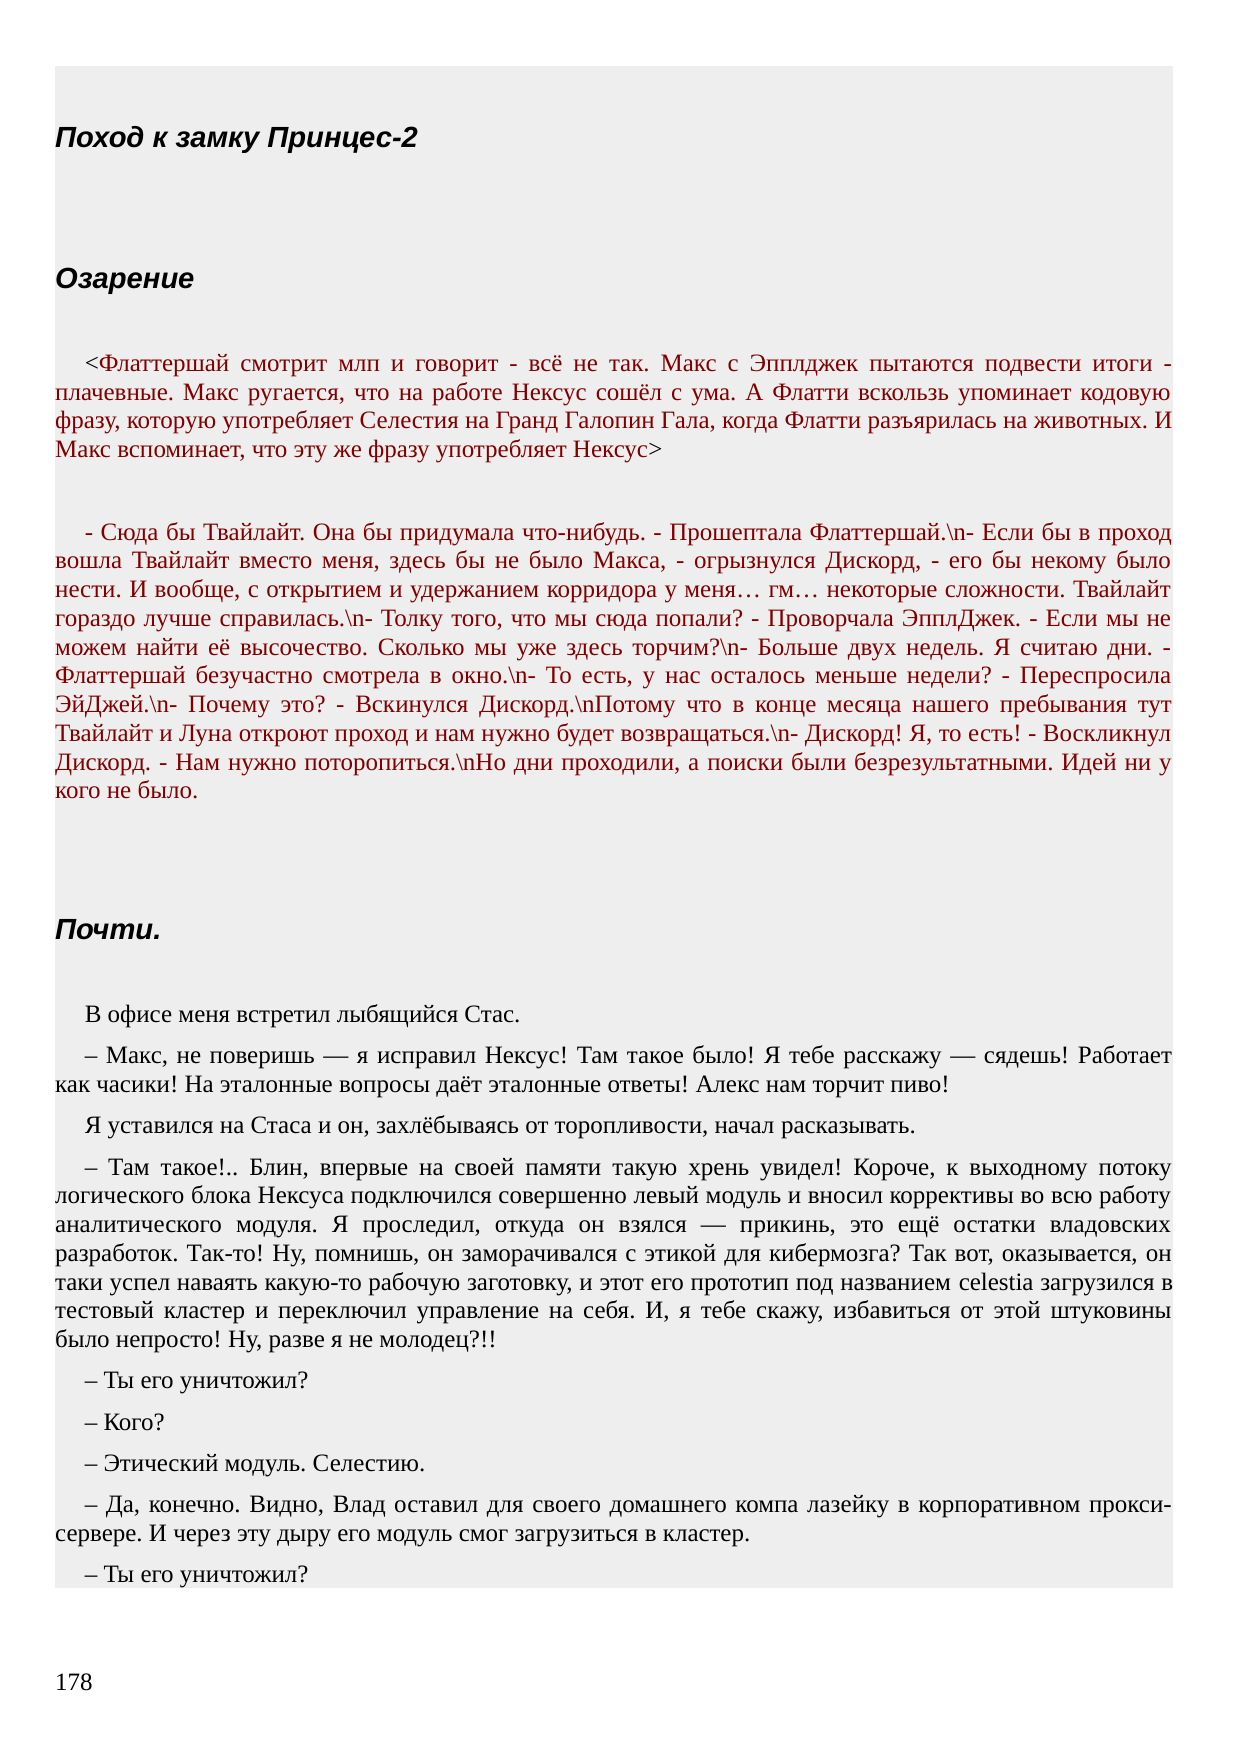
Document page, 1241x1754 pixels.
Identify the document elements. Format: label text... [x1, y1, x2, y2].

text – Да, конечно. Видно, Влад оставил для своего домашнего компа лазейку в корпоративном прокси-сервере. И через эту дыру его модуль смог загрузиться в кластер. [55, 1489, 1173, 1547]
text – Ты его уничтожил? [55, 1559, 1173, 1588]
text – Там такое!.. Блин, впервые на своей памяти такую хрень увидел! Короче, к выходному потоку логического блока Нексуса подключился совершенно левый модуль и вносил коррективы во всю работу аналитического модуля. Я проследил, откуда он взялся — прикинь, это ещё остатки владовских разработок. Так-то! Ну, помнишь, он заморачивался с этикой для кибермозга? Так вот, оказывается, он таки успел наваять какую-то рабочую заготовку, и этот его прототип под названием celestia загрузился в тестовый кластер и переключил управление на себя. И, я тебе скажу, избавиться от этой штуковины было непросто! Ну, разве я не молодец?!! [55, 1152, 1173, 1353]
text – Этический модуль. Селестию. [55, 1448, 1173, 1477]
text <Флаттершай смотрит млп и говорит - всё не так. Макс с Эпплджек пытаются подвести итоги - плачевные. Макс ругается, что на работе Нексус сошёл с ума. А Флатти вскользь упоминает кодовую фразу, которую употребляет Селестия на Гранд Галопин Гала, когда Флатти разъярилась на животных. И Макс вспоминает, что эту же фразу употребляет Нексус> [55, 348, 1173, 463]
subtitle Озарение [55, 261, 1173, 294]
subtitle Поход к замку Принцес-2 [55, 120, 1173, 153]
text – Макс, не поверишь — я исправил Нексус! Там такое было! Я тебе расскажу — сядешь! Работает как часики! На эталонные вопросы даёт эталонные ответы! Алекс нам торчит пиво! [55, 1040, 1173, 1098]
subtitle Почти. [55, 912, 1173, 945]
text - Сюда бы Твайлайт. Она бы придумала что-нибудь. - Прошептала Флаттершай.\n- Если бы в проход вошла Твайлайт вместо меня, здесь бы не было Макса, - огрызнулся Дискорд, - его бы некому было нести. И вообще, с открытием и удержанием корридора у меня… гм… некоторые сложности. Твайлайт гораздо лучше справилась.\n- Толку того, что мы сюда попали? - Проворчала ЭпплДжек. - Если мы не можем найти её высочество. Сколько мы уже здесь торчим?\n- Больше двух недель. Я считаю дни. - Флаттершай безучастно смотрела в окно.\n- То есть, у нас осталось меньше недели? - Переспросила ЭйДжей.\n- Почему это? - Вскинулся Дискорд.\nПотому что в конце месяца нашего пребывания тут Твайлайт и Луна откроют проход и нам нужно будет возвращаться.\n- Дискорд! Я, то есть! - Воскликнул Дискорд. - Нам нужно поторопиться.\nНо дни проходили, а поиски были безрезультатными. Идей ни у кого не было. [55, 517, 1173, 804]
text Я уставился на Стаса и он, захлёбываясь от торопливости, начал расказывать. [55, 1110, 1173, 1139]
text – Ты его уничтожил? [55, 1365, 1173, 1394]
text – Кого? [55, 1407, 1173, 1435]
text В офисе меня встретил лыбящийся Стас. [55, 999, 1173, 1028]
